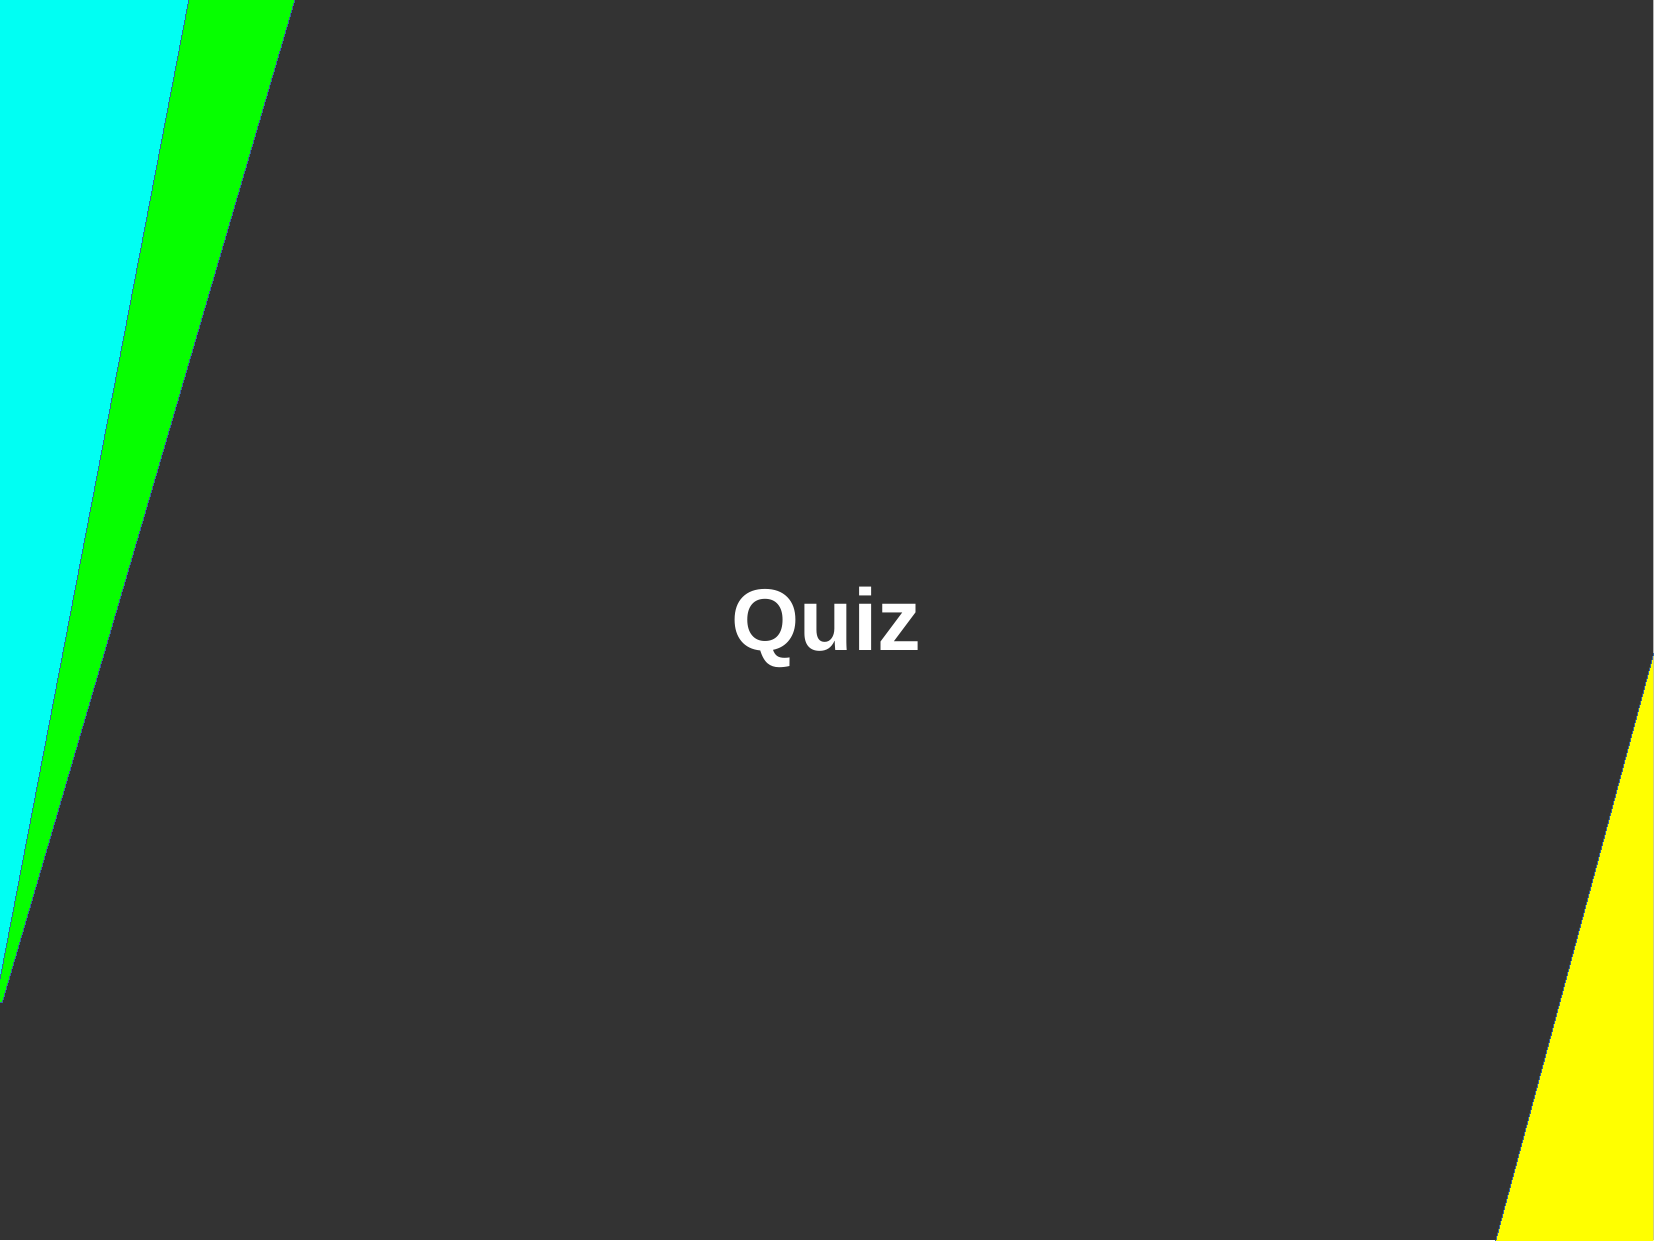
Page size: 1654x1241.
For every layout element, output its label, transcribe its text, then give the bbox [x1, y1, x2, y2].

title Quiz [54, 571, 1622, 702]
text_box [1495, 652, 1654, 1241]
text_box [0, 0, 295, 1003]
